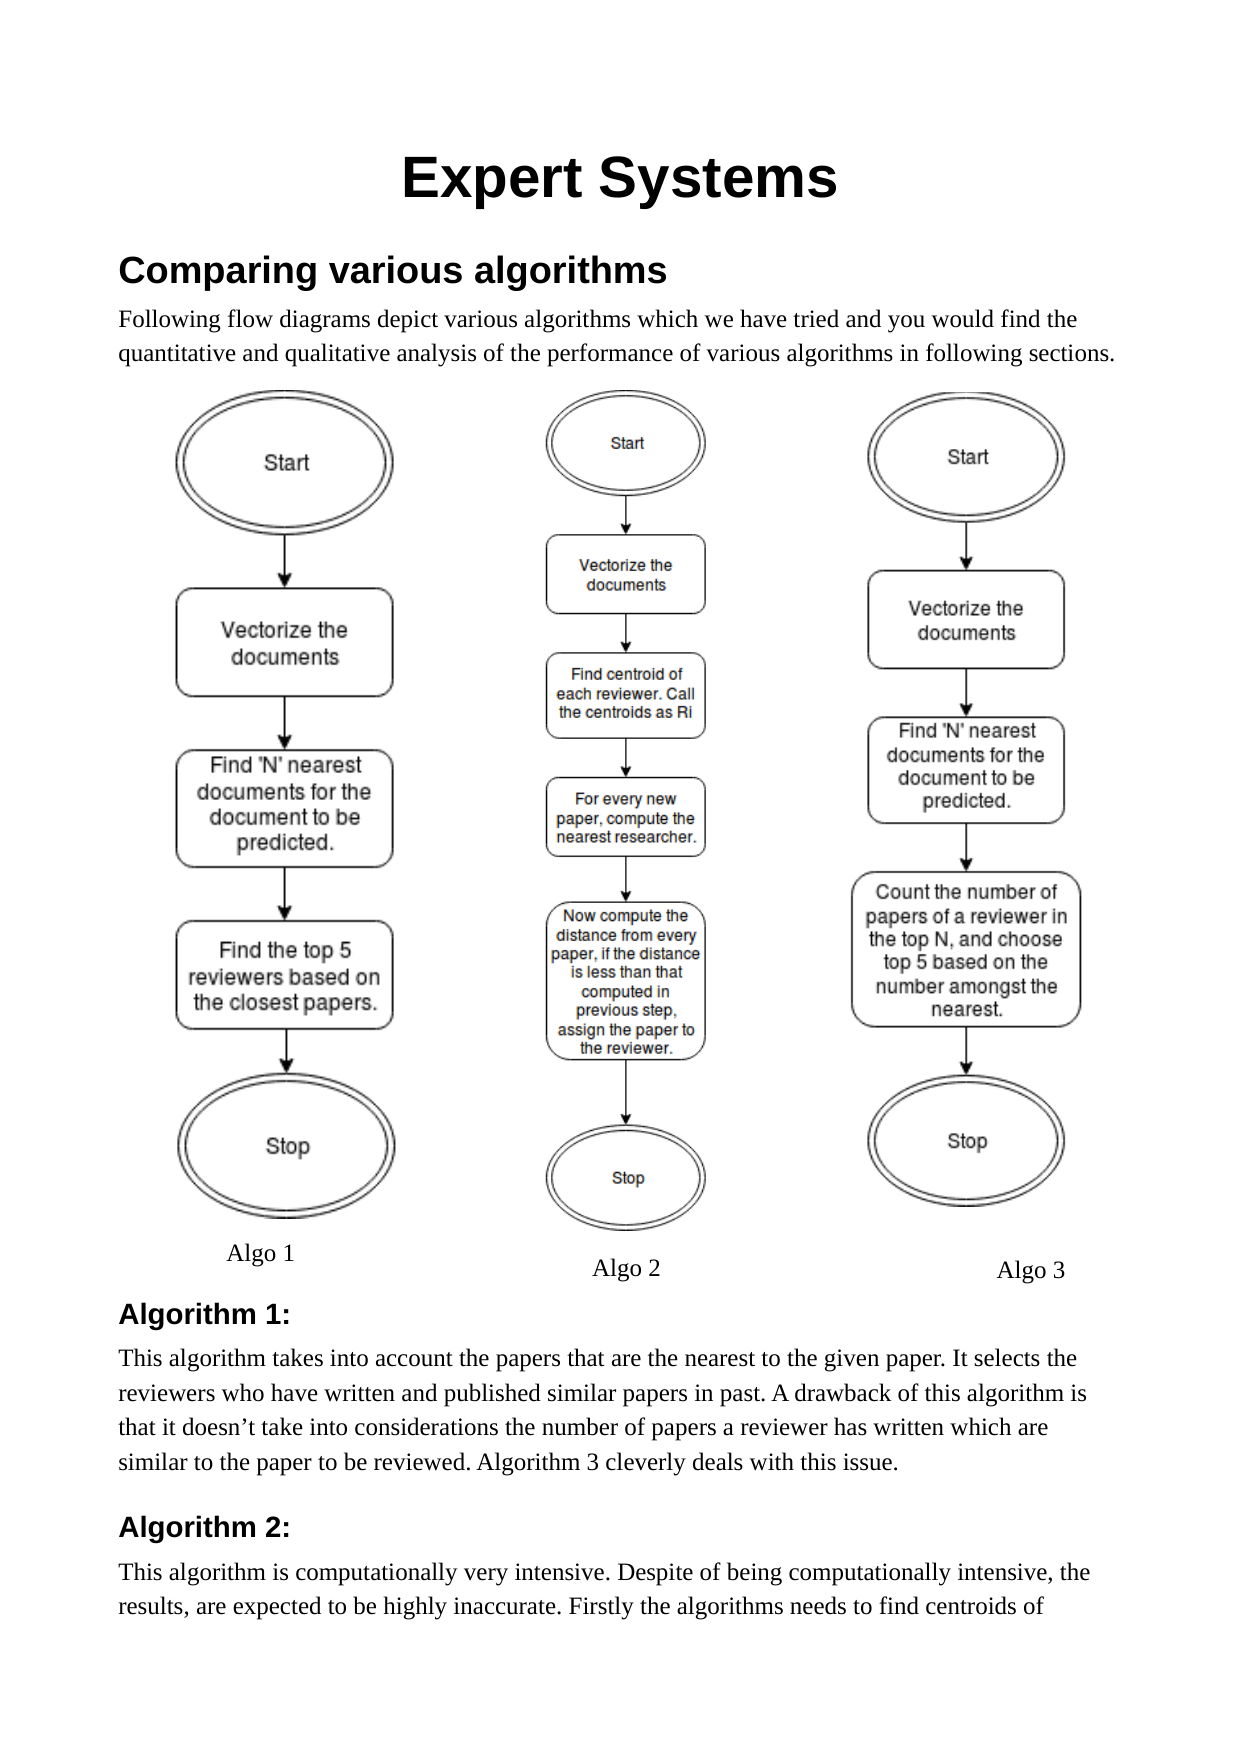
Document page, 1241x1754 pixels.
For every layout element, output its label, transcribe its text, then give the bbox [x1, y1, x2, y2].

picture [513, 390, 738, 1231]
text Following flow diagrams depict various algorithms which we have tried and you would find the quantitative and qualitative analysis of the performance of various algorithms in following sections. [118, 304, 1122, 367]
picture [827, 392, 1106, 1207]
text This algorithm is computationally very intensive. Despite of being computationally intensive, the results, are expected to be highly inaccurate. Firstly the algorithms needs to find centroids of [118, 1557, 1122, 1620]
subtitle Algorithm 1: [118, 1231, 1122, 1331]
text This algorithm takes into account the papers that are the nearest to the given paper. It selects the reviewers who have written and published similar papers in past. A drawback of this algorithm is that it doesn’t take into considerations the number of papers a reviewer has written which are similar to the paper to be reviewed. Algorithm 3 cleverly deals with this issue. [118, 1343, 1122, 1476]
title Expert Systems [118, 143, 1122, 210]
subtitle Comparing various algorithms [118, 248, 1122, 291]
picture [131, 390, 439, 1219]
subtitle Algorithm 2: [118, 1510, 1122, 1544]
